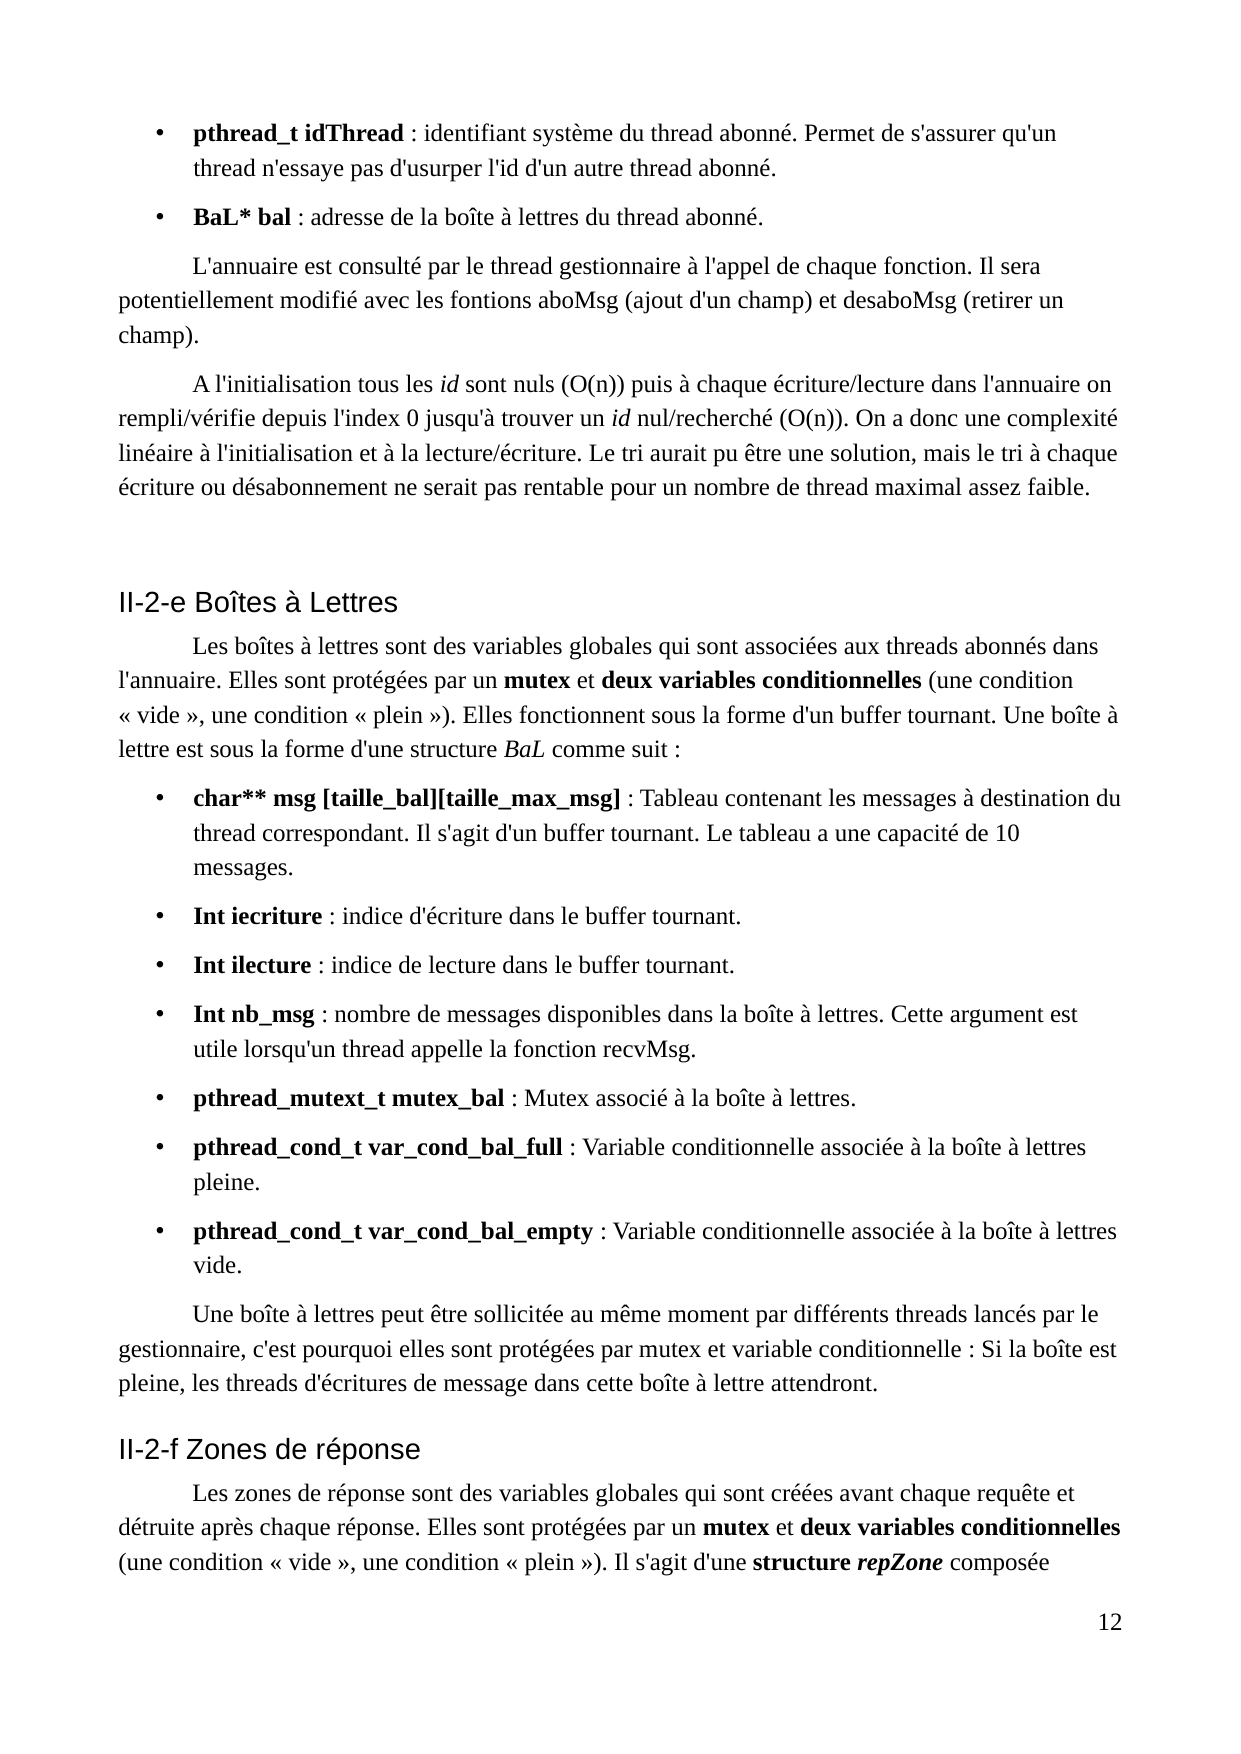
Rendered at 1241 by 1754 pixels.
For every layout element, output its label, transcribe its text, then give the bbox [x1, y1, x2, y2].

text Les zones de réponse sont des variables globales qui sont créées avant chaque requête et détruite après chaque réponse. Elles sont protégées par un mutex et deux variables conditionnelles (une condition « vide », une condition « plein »). Il s'agit d'une structure repZone composée [118, 1478, 1122, 1576]
list pthread_cond_t var_cond_bal_empty : Variable conditionnelle associée à la boîte à lettres vide. [156, 1216, 1122, 1279]
text Les boîtes à lettres sont des variables globales qui sont associées aux threads abonnés dans l'annuaire. Elles sont protégées par un mutex et deux variables conditionnelles (une condition « vide », une condition « plein »). Elles fonctionnent sous la forme d'un buffer tournant. Une boîte à lettre est sous la forme d'une structure BaL comme suit : [118, 631, 1122, 763]
list char** msg [taille_bal][taille_max_msg] : Tableau contenant les messages à destination du thread correspondant. Il s'agit d'un buffer tournant. Le tableau a une capacité de 10 messages. [156, 783, 1122, 881]
list pthread_t idThread : identifiant système du thread abonné. Permet de s'assurer qu'un thread n'essaye pas d'usurper l'id d'un autre thread abonné. [156, 118, 1122, 181]
subtitle II-2-e Boîtes à Lettres [118, 585, 1122, 618]
text Une boîte à lettres peut être sollicitée au même moment par différents threads lancés par le gestionnaire, c'est pourquoi elles sont protégées par mutex et variable conditionnelle : Si la boîte est pleine, les threads d'écritures de message dans cette boîte à lettre attendront. [118, 1299, 1122, 1397]
text A l'initialisation tous les id sont nuls (O(n)) puis à chaque écriture/lecture dans l'annuaire on rempli/vérifie depuis l'index 0 jusqu'à trouver un id nul/recherché (O(n)). On a donc une complexité linéaire à l'initialisation et à la lecture/écriture. Le tri aurait pu être une solution, mais le tri à chaque écriture ou désabonnement ne serait pas rentable pour un nombre de thread maximal assez faible. [118, 369, 1122, 501]
list Int iecriture : indice d'écriture dans le buffer tournant. [156, 901, 1122, 930]
list Int ilecture : indice de lecture dans le buffer tournant. [156, 951, 1122, 979]
text L'annuaire est consulté par le thread gestionnaire à l'appel de chaque fonction. Il sera potentiellement modifié avec les fontions aboMsg (ajout d'un champ) et desaboMsg (retirer un champ). [118, 251, 1122, 348]
subtitle II-2-f Zones de réponse [118, 1432, 1122, 1465]
list pthread_mutext_t mutex_bal : Mutex associé à la boîte à lettres. [156, 1083, 1122, 1112]
list Int nb_msg : nombre de messages disponibles dans la boîte à lettres. Cette argument est utile lorsqu'un thread appelle la fonction recvMsg. [156, 999, 1122, 1063]
list BaL* bal : adresse de la boîte à lettres du thread abonné. [156, 202, 1122, 230]
list pthread_cond_t var_cond_bal_full : Variable conditionnelle associée à la boîte à lettres pleine. [156, 1132, 1122, 1195]
